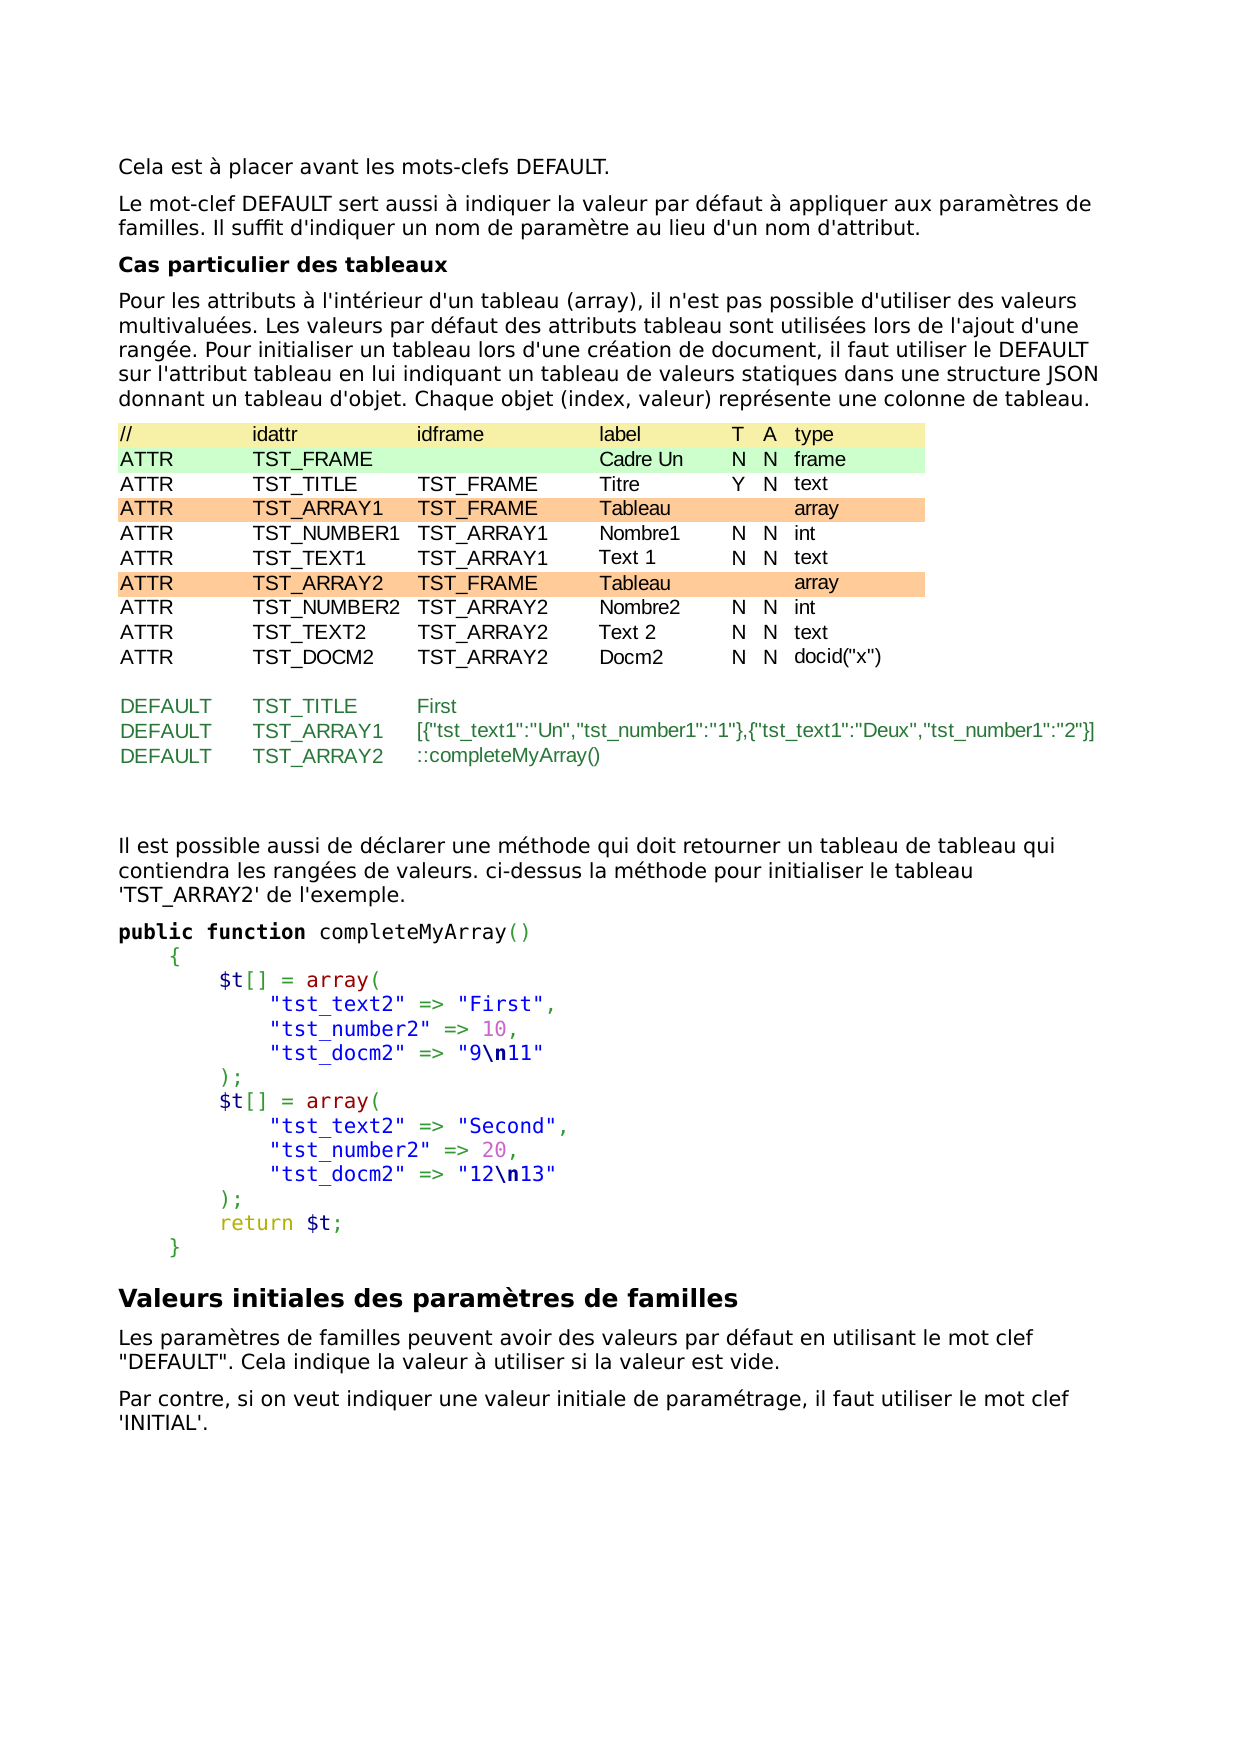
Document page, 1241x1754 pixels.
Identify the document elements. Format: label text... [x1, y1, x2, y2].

text "tst_number2" => 10, [118, 1017, 1122, 1041]
text ); [118, 1065, 1122, 1089]
text { [118, 944, 1122, 968]
text ); [118, 1187, 1122, 1211]
text Il est possible aussi de déclarer une méthode qui doit retourner un tableau de tableau qui contiendra les rangées de valeurs. ci-dessus la méthode pour initialiser le tableau 'TST_ARRAY2' de l'exemple. [118, 834, 1122, 907]
text "tst_text2" => "First", [118, 992, 1122, 1017]
text public function completeMyArray() [118, 920, 1122, 944]
text "tst_number2" => 20, [118, 1138, 1122, 1162]
text Cas particulier des tableaux [118, 253, 1122, 277]
text Cela est à placer avant les mots-clefs DEFAULT. [118, 155, 1122, 179]
text Les paramètres de familles peuvent avoir des valeurs par défaut en utilisant le mot clef "DEFAULT". Cela indique la valeur à utiliser si la valeur est vide. [118, 1326, 1122, 1375]
text "tst_text2" => "Second", [118, 1114, 1122, 1138]
text "tst_docm2" => "12\n13" [118, 1162, 1122, 1187]
subtitle Valeurs initiales des paramètres de familles [118, 1284, 1122, 1314]
text "tst_docm2" => "9\n11" [118, 1041, 1122, 1065]
text Par contre, si on veut indiquer une valeur initiale de paramétrage, il faut utiliser le mot clef 'INITIAL'. [118, 1387, 1122, 1436]
text $t[] = array( [118, 968, 1122, 992]
text $t[] = array( [118, 1089, 1122, 1114]
text Pour les attributs à l'intérieur d'un tableau (array), il n'est pas possible d'utiliser des valeurs multivaluées. Les valeurs par défaut des attributs tableau sont utilisées lors de l'ajout d'une rangée. Pour initialiser un tableau lors d'une création de document, il faut utiliser le DEFAULT sur l'attribut tableau en lui indiquant un tableau de valeurs statiques dans une structure JSON donnant un tableau d'objet. Chaque objet (index, valeur) représente une colonne de tableau. [118, 289, 1122, 411]
text } [118, 1235, 1122, 1259]
text Le mot-clef DEFAULT sert aussi à indiquer la valeur par défaut à appliquer aux paramètres de familles. Il suffit d'indiquer un nom de paramètre au lieu d'un nom d'attribut. [118, 192, 1122, 240]
text return $t; [118, 1211, 1122, 1235]
